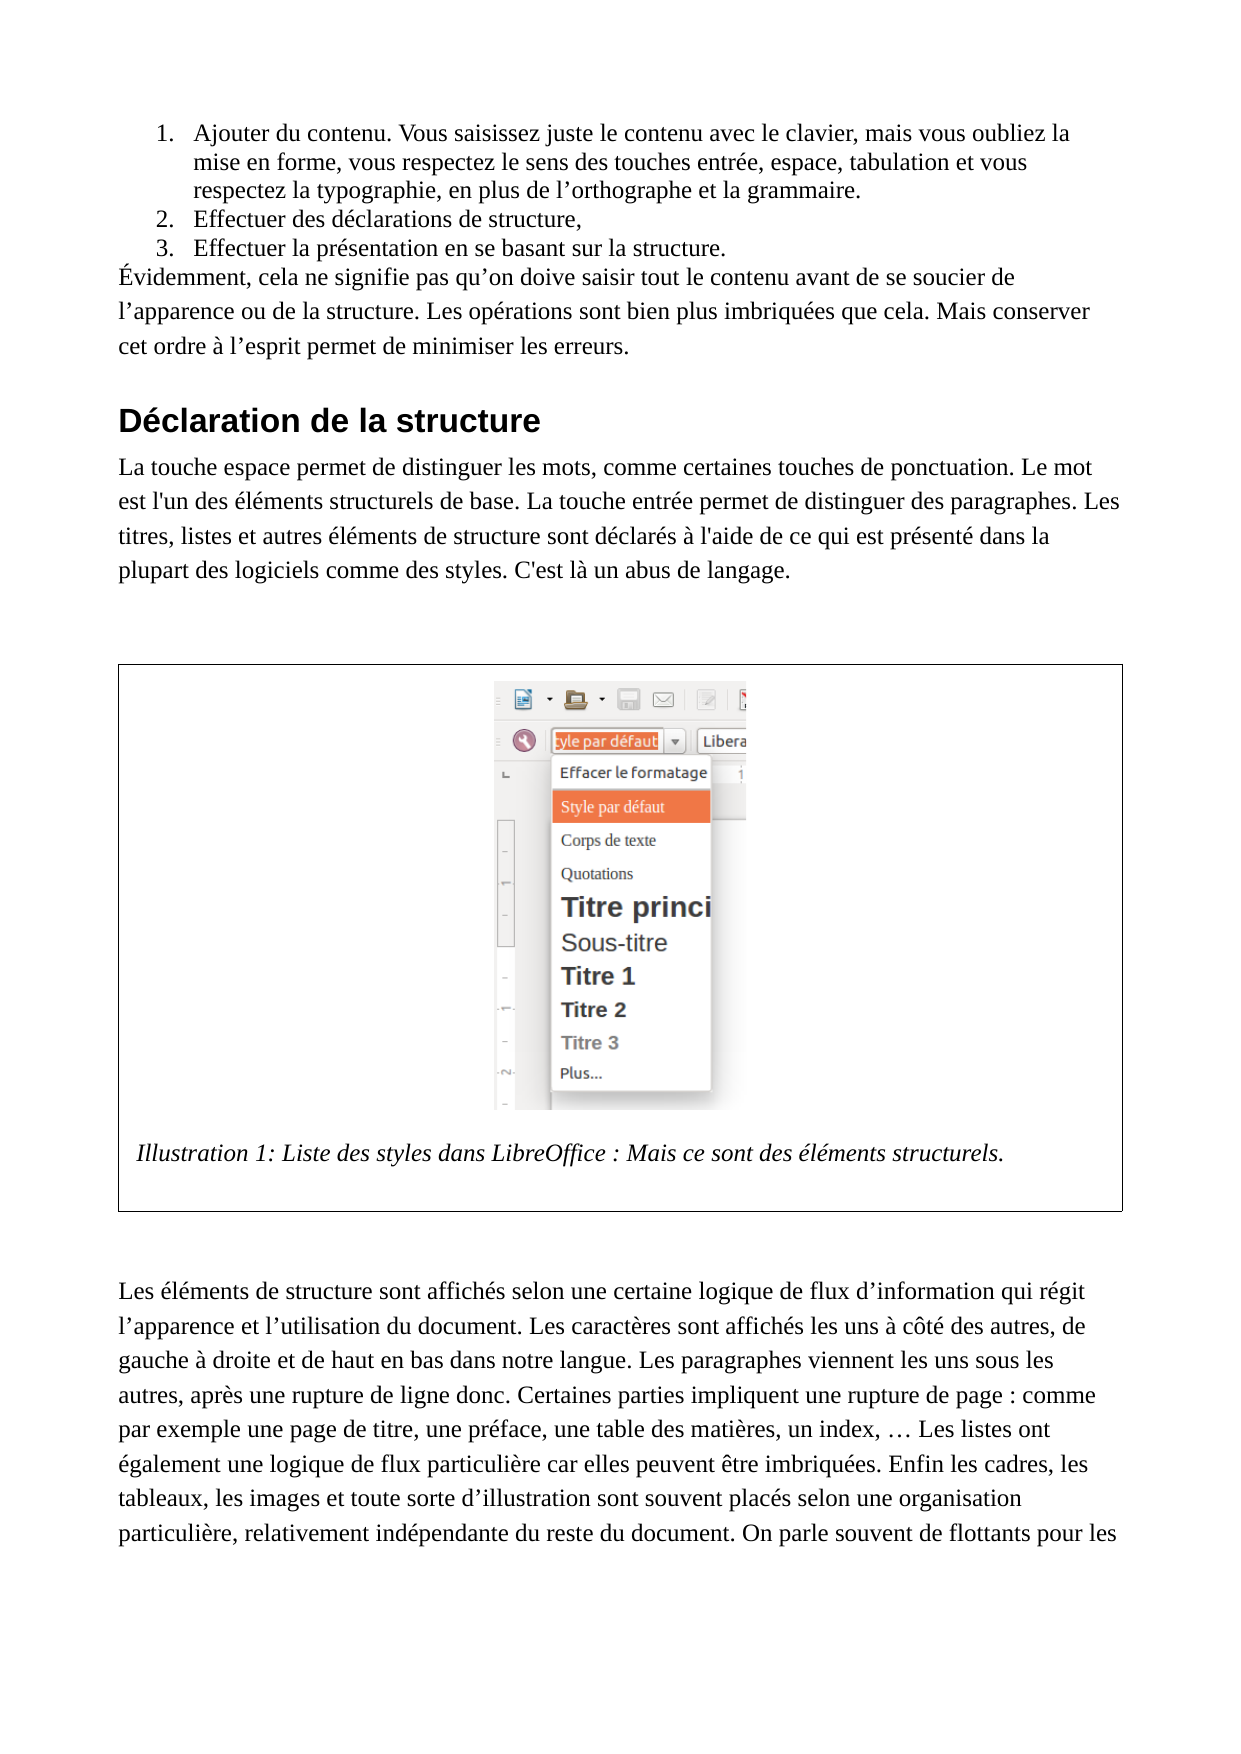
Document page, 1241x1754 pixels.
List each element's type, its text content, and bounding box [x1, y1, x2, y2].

text La touche espace permet de distinguer les mots, comme certaines touches de ponctuation. Le mot est l'un des éléments structurels de base. La touche entrée permet de distinguer des paragraphes. Les titres, listes et autres éléments de structure sont déclarés à l'aide de ce qui est présenté dans la plupart des logiciels comme des styles. C'est là un abus de langage. [118, 452, 1122, 584]
subtitle Déclaration de la structure [118, 401, 1122, 439]
list Ajouter du contenu. Vous saisissez juste le contenu avec le clavier, mais vous oubliez la mise en forme, vous respectez le sens des touches entrée, espace, tabulation et vous respectez la typographie, en plus de l’orthographe et la grammaire. [156, 118, 1122, 204]
text Évidemment, cela ne signifie pas qu’on doive saisir tout le contenu avant de se soucier de l’apparence ou de la structure. Les opérations sont bien plus imbriquées que cela. Mais conserver cet ordre à l’esprit permet de minimiser les erreurs. [118, 262, 1122, 359]
list Effectuer la présentation en se basant sur la structure. [156, 233, 1122, 262]
picture [494, 681, 747, 1110]
text Illustration 1: Liste des styles dans LibreOffice : Mais ce sont des éléments structurels. [136, 1110, 1104, 1167]
list Effectuer des déclarations de structure, [156, 204, 1122, 233]
text [119, 665, 1122, 1211]
text [118, 604, 1122, 664]
text Les éléments de structure sont affichés selon une certaine logique de flux d’information qui régit l’apparence et l’utilisation du document. Les caractères sont affichés les uns à côté des autres, de gauche à droite et de haut en bas dans notre langue. Les paragraphes viennent les uns sous les autres, après une rupture de ligne donc. Certaines parties impliquent une rupture de page : comme par exemple une page de titre, une préface, une table des matières, un index, … Les listes ont également une logique de flux particulière car elles peuvent être imbriquées. Enfin les cadres, les tableaux, les images et toute sorte d’illustration sont souvent placés selon une organisation particulière, relativement indépendante du reste du document. On parle souvent de flottants pour les [118, 1212, 1122, 1546]
